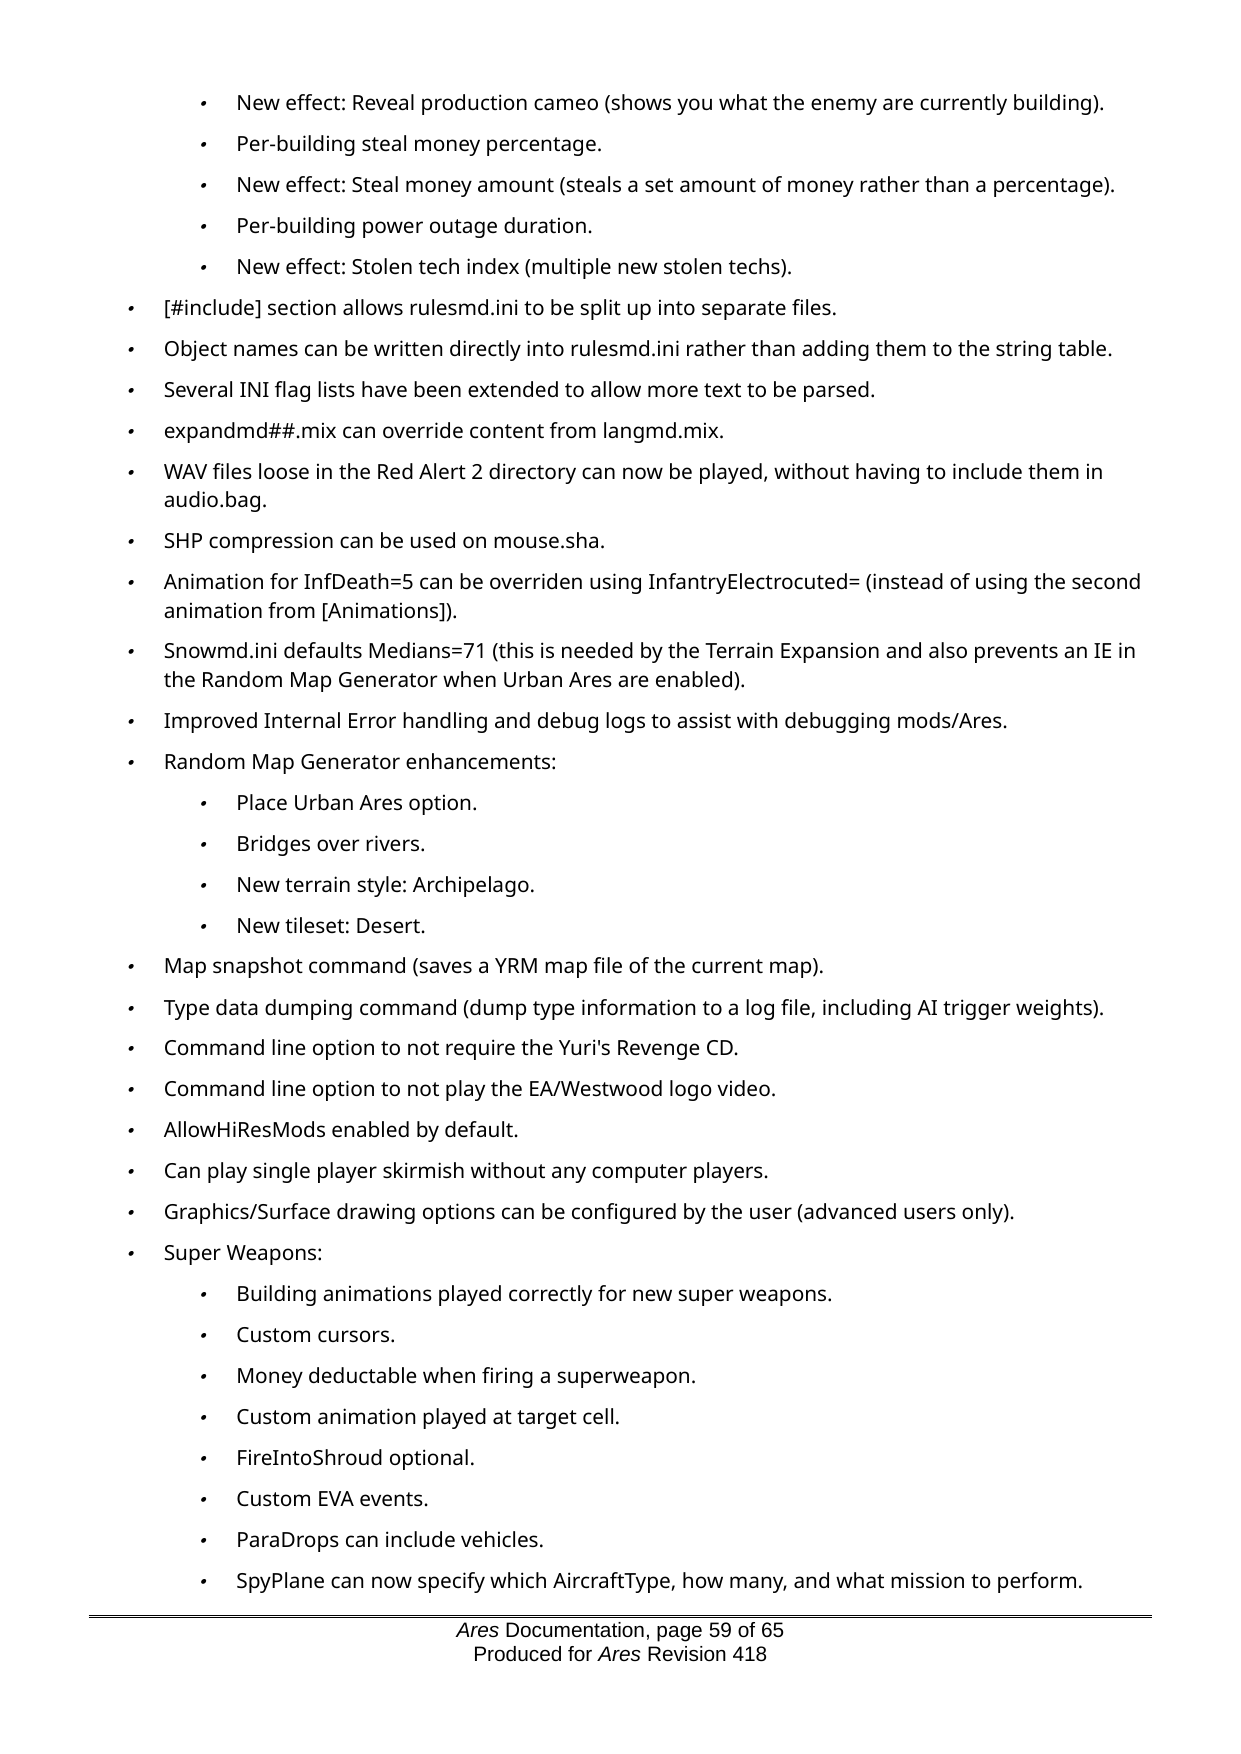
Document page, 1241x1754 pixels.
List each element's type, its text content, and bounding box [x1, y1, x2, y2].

list ParaDrops can include vehicles. [199, 1525, 1152, 1553]
list FireIntoShroud optional. [199, 1443, 1152, 1471]
list Super Weapons: [126, 1238, 1152, 1267]
list New terrain style: Archipelago. [199, 870, 1152, 898]
list Several INI flag lists have been extended to allow more text to be parsed. [126, 375, 1152, 403]
list Graphics/Surface drawing options can be configured by the user (advanced users only). [126, 1197, 1152, 1226]
list New tileset: Desert. [199, 911, 1152, 939]
list Custom cursors. [199, 1320, 1152, 1348]
list AllowHiResMods enabled by default. [126, 1115, 1152, 1144]
list Snowmd.ini defaults Medians=71 (this is needed by the Terrain Expansion and also prevents an IE in the Random Map Generator when Urban Ares are enabled). [126, 637, 1152, 693]
list SpyPlane can now specify which AircraftType, how many, and what mission to perform. [199, 1566, 1152, 1594]
list Command line option to not require the Yuri's Revenge CD. [126, 1033, 1152, 1062]
list Money deductable when firing a superweapon. [199, 1361, 1152, 1389]
list Place Urban Ares option. [199, 788, 1152, 816]
list Can play single player skirmish without any computer players. [126, 1156, 1152, 1185]
list Type data dumping command (dump type information to a log file, including AI trigger weights). [126, 993, 1152, 1021]
list WAV files loose in the Red Alert 2 directory can now be played, without having to include them in audio.bag. [126, 457, 1152, 514]
list Custom EVA events. [199, 1484, 1152, 1512]
list [#include] section allows rulesmd.ini to be split up into separate files. [126, 293, 1152, 322]
list New effect: Stolen tech index (multiple new stolen techs). [199, 252, 1152, 281]
list Improved Internal Error handling and debug logs to assist with debugging mods/Ares. [126, 706, 1152, 734]
list New effect: Steal money amount (steals a set amount of money rather than a percentage). [199, 170, 1152, 199]
list Custom animation played at target cell. [199, 1402, 1152, 1430]
list Bridges over rivers. [199, 829, 1152, 857]
list expandmd##.mix can override content from langmd.mix. [126, 416, 1152, 444]
list SHP compression can be used on mouse.sha. [126, 526, 1152, 555]
list Building animations played correctly for new super weapons. [199, 1279, 1152, 1308]
list Per-building steal money percentage. [199, 129, 1152, 158]
list Map snapshot command (saves a YRM map file of the current map). [126, 952, 1152, 980]
list Command line option to not play the EA/Westwood logo video. [126, 1074, 1152, 1103]
list Random Map Generator enhancements: [126, 747, 1152, 775]
list Animation for InfDeath=5 can be overriden using InfantryElectrocuted= (instead of using the second animation from [Animations]). [126, 567, 1152, 624]
list Per-building power outage duration. [199, 211, 1152, 240]
list Object names can be written directly into rulesmd.ini rather than adding them to the string table. [126, 334, 1152, 363]
list New effect: Reveal production cameo (shows you what the enemy are currently building). [199, 88, 1152, 117]
